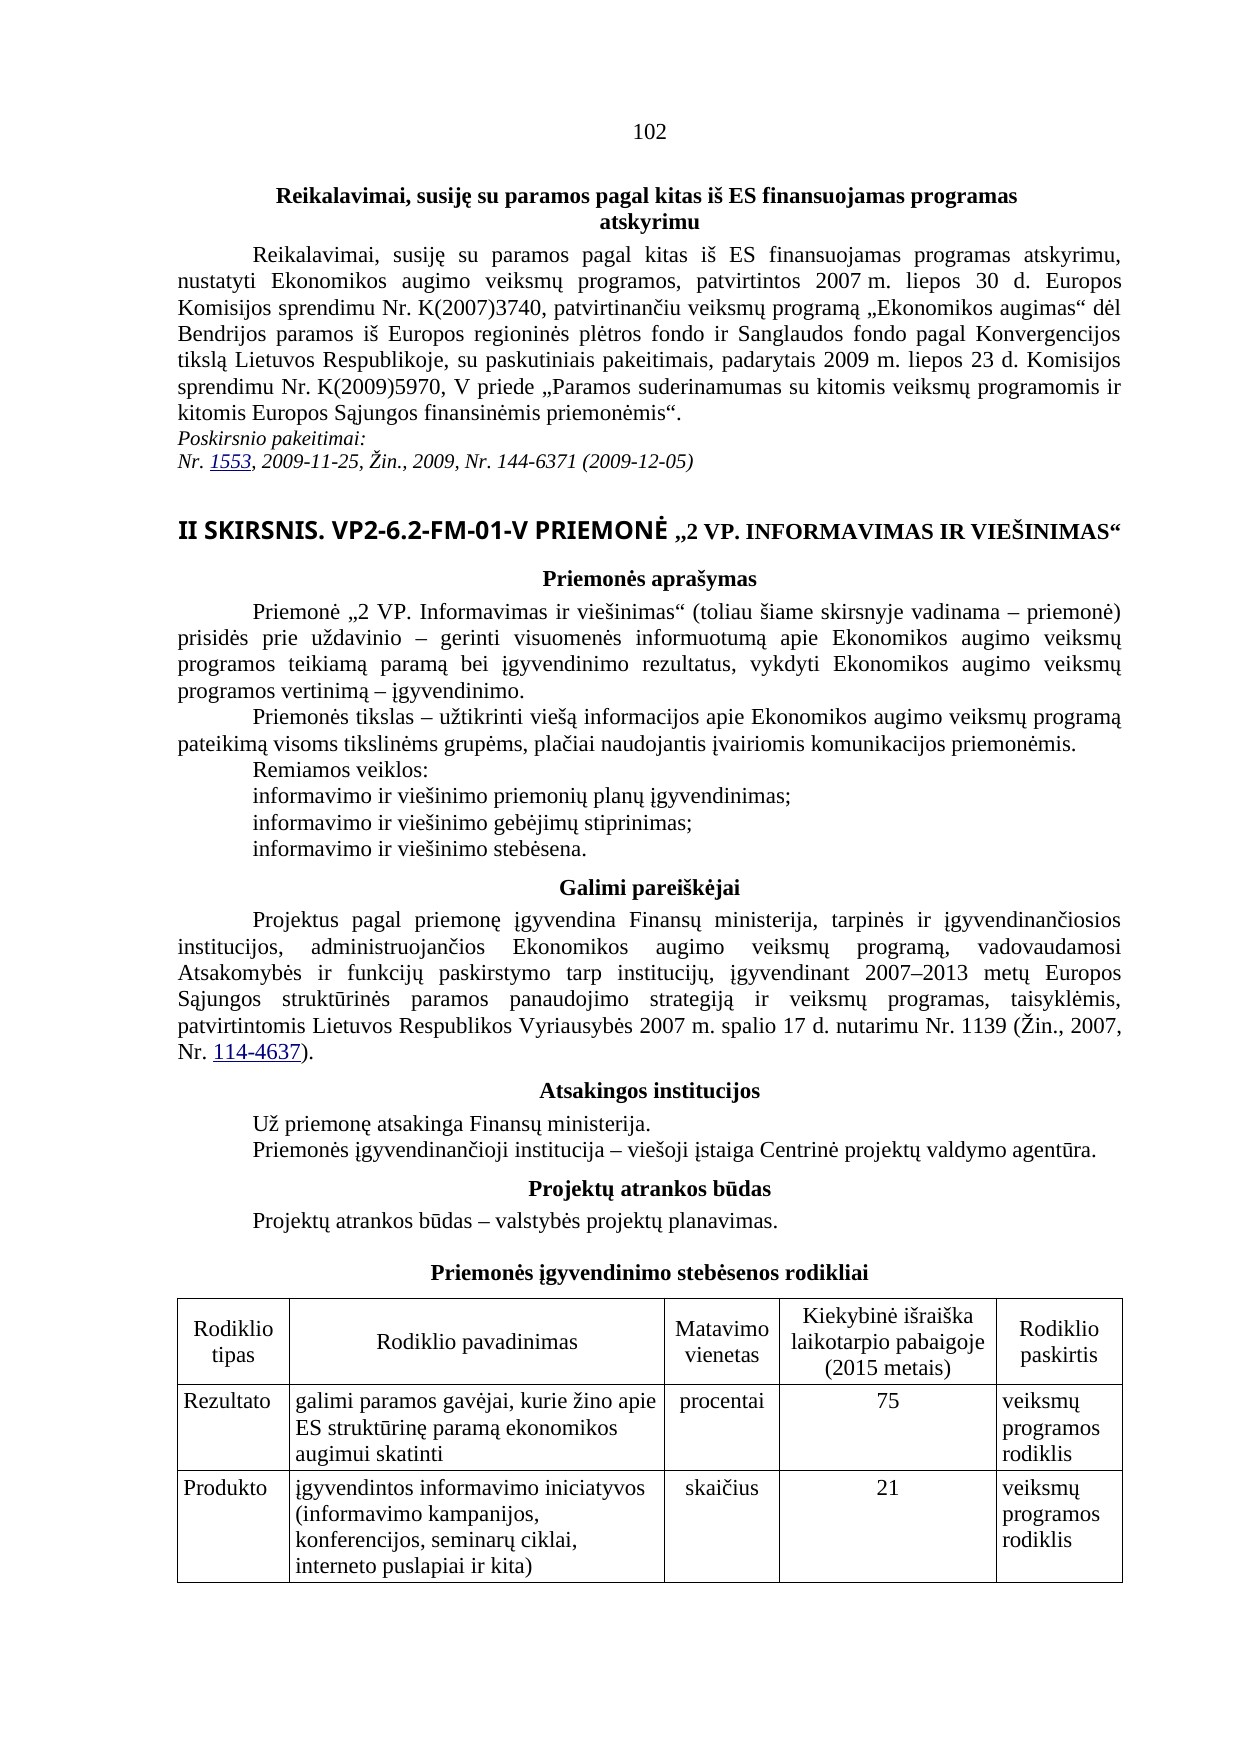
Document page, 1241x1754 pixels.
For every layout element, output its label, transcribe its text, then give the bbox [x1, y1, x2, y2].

text Nr. 1553, 2009-11-25, Žin., 2009, Nr. 144-6371 (2009-12-05) [177, 449, 1122, 473]
text Priemonės įgyvendinančioji institucija – viešoji įstaiga Centrinė projektų valdymo agentūra. [177, 1136, 1122, 1162]
table_header Rodiklio tipas [178, 1299, 289, 1384]
table_cell procentai [665, 1385, 779, 1469]
text Priemonės aprašymas [177, 565, 1122, 592]
text Priemonės tikslas – užtikrinti viešą informacijos apie Ekonomikos augimo veiksmų programą pateikimą visoms tikslinėms grupėms, plačiai naudojantis įvairiomis komunikacijos priemonėmis. [177, 703, 1122, 756]
text Priemonė „2 VP. Informavimas ir viešinimas“ (toliau šiame skirsnyje vadinama – priemonė) prisidės prie uždavinio – gerinti visuomenės informuotumą apie Ekonomikos augimo veiksmų programos teikiamą paramą bei įgyvendinimo rezultatus, vykdyti Ekonomikos augimo veiksmų programos vertinimą – įgyvendinimo. [177, 598, 1122, 703]
text Už priemonę atsakinga Finansų ministerija. [177, 1110, 1122, 1136]
table_cell Produkto [178, 1471, 289, 1582]
text informavimo ir viešinimo stebėsena. [177, 835, 1122, 861]
text Projektų atrankos būdas [177, 1175, 1122, 1201]
subtitle II SKIRSNIS. VP2-6.2-FM-01-V PRIEMONĖ ,,2 VP. Informavimas ir viešinimas“ [177, 512, 1122, 546]
text Remiamos veiklos: [177, 756, 1122, 782]
table_cell galimi paramos gavėjai, kurie žino apie ES struktūrinę paramą ekonomikos augimui skatinti [290, 1385, 664, 1469]
text informavimo ir viešinimo gebėjimų stiprinimas; [177, 809, 1122, 835]
text Projektų atrankos būdas – valstybės projektų planavimas. [177, 1207, 1122, 1234]
table_cell Rezultato [178, 1385, 289, 1469]
table_cell veiksmų programos rodiklis [997, 1471, 1122, 1582]
text Projektus pagal priemonę įgyvendina Finansų ministerija, tarpinės ir įgyvendinančiosios institucijos, administruojančios Ekonomikos augimo veiksmų programą, vadovaudamosi Atsakomybės ir funkcijų paskirstymo tarp institucijų, įgyvendinant 2007–2013 metų Europos Sąjungos struktūrinės paramos panaudojimo strategiją ir veiksmų programas, taisyklėmis, patvirtintomis Lietuvos Respublikos Vyriausybės 2007 m. spalio 17 d. nutarimu Nr. 1139 (Žin., 2007, Nr. 114-4637). [177, 906, 1122, 1064]
table_cell skaičius [665, 1471, 779, 1582]
text Galimi pareiškėjai [177, 874, 1122, 900]
text Reikalavimai, susiję su paramos pagal kitas iš ES finansuojamas programas atskyrimu, nustatyti Ekonomikos augimo veiksmų programos, patvirtintos 2007 m. liepos 30 d. Europos Komisijos sprendimu Nr. K(2007)3740, patvirtinančiu veiksmų programą „Ekonomikos augimas“ dėl Bendrijos paramos iš Europos regioninės plėtros fondo ir Sanglaudos fondo pagal Konvergencijos tikslą Lietuvos Respublikoje, su paskutiniais pakeitimais, padarytais 2009 m. liepos 23 d. Komisijos sprendimu Nr. K(2009)5970, V priede „Paramos suderinamumas su kitomis veiksmų programomis ir kitomis Europos Sąjungos finansinėmis priemonėmis“. [177, 241, 1122, 425]
table_cell 75 [780, 1385, 996, 1469]
table_header Matavimo vienetas [665, 1299, 779, 1384]
table_cell veiksmų programos rodiklis [997, 1385, 1122, 1469]
text Priemonės įgyvendinimo stebėsenos rodikliai [177, 1259, 1122, 1285]
table_cell 21 [780, 1471, 996, 1582]
table_header Kiekybinė išraiška laikotarpio pabaigoje (2015 metais) [780, 1299, 996, 1384]
text Reikalavimai, susiję su paramos pagal kitas iš ES finansuojamas programas atskyrimu [177, 156, 1122, 235]
table_header Rodiklio paskirtis [997, 1299, 1122, 1384]
table_header Rodiklio pavadinimas [290, 1299, 664, 1384]
text informavimo ir viešinimo priemonių planų įgyvendinimas; [177, 782, 1122, 809]
text Atsakingos institucijos [177, 1077, 1122, 1103]
text Poskirsnio pakeitimai: [177, 425, 1122, 449]
table_cell įgyvendintos informavimo iniciatyvos (informavimo kampanijos, konferencijos, seminarų ciklai, interneto puslapiai ir kita) [290, 1471, 664, 1582]
